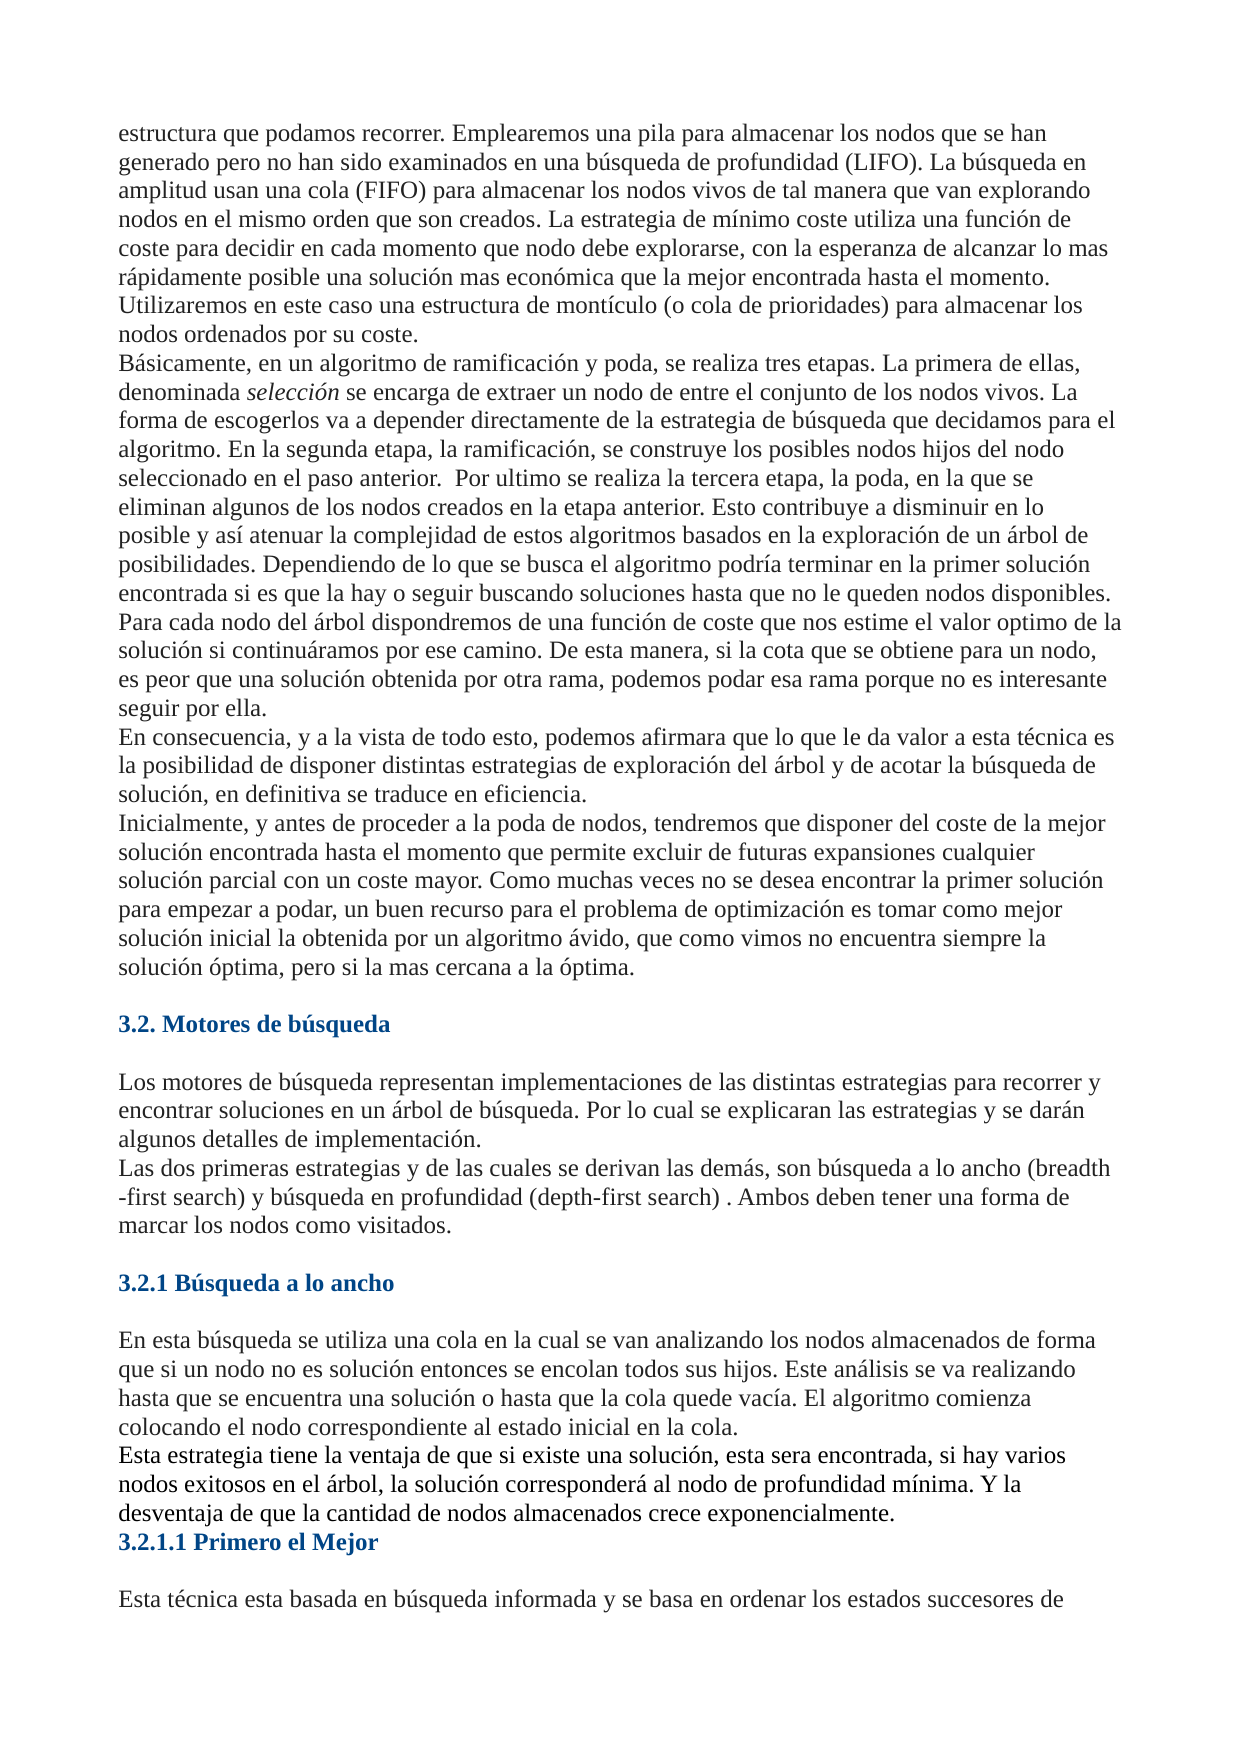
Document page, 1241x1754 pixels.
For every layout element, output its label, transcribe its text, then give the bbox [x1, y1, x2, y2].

text Las dos primeras estrategias y de las cuales se derivan las demás, son búsqueda a lo ancho (breadth -first search) y búsqueda en profundidad (depth-first search) . Ambos deben tener una forma de marcar los nodos como visitados. [118, 1153, 1122, 1239]
text Inicialmente, y antes de proceder a la poda de nodos, tendremos que disponer del coste de la mejor solución encontrada hasta el momento que permite excluir de futuras expansiones cualquier solución parcial con un coste mayor. Como muchas veces no se desea encontrar la primer solución para empezar a podar, un buen recurso para el problema de optimización es tomar como mejor solución inicial la obtenida por un algoritmo ávido, que como vimos no encuentra siempre la solución óptima, pero si la mas cercana a la óptima. [118, 808, 1122, 981]
text 3.2.1.1 Primero el Mejor Esta técnica esta basada en búsqueda informada y se basa en ordenar los estados succesores de [118, 1527, 1122, 1613]
text 3.2. Motores de búsqueda [118, 1009, 1122, 1038]
text estructura que podamos recorrer. Emplearemos una pila para almacenar los nodos que se han generado pero no han sido examinados en una búsqueda de profundidad (LIFO). La búsqueda en amplitud usan una cola (FIFO) para almacenar los nodos vivos de tal manera que van explorando nodos en el mismo orden que son creados. La estrategia de mínimo coste utiliza una función de coste para decidir en cada momento que nodo debe explorarse, con la esperanza de alcanzar lo mas rápidamente posible una solución mas económica que la mejor encontrada hasta el momento. Utilizaremos en este caso una estructura de montículo (o cola de prioridades) para almacenar los nodos ordenados por su coste. [118, 118, 1122, 348]
text En esta búsqueda se utiliza una cola en la cual se van analizando los nodos almacenados de forma que si un nodo no es solución entonces se encolan todos sus hijos. Este análisis se va realizando hasta que se encuentra una solución o hasta que la cola quede vacía. El algoritmo comienza colocando el nodo correspondiente al estado inicial en la cola. [118, 1326, 1122, 1441]
text Básicamente, en un algoritmo de ramificación y poda, se realiza tres etapas. La primera de ellas, denominada selección se encarga de extraer un nodo de entre el conjunto de los nodos vivos. La forma de escogerlos va a depender directamente de la estrategia de búsqueda que decidamos para el algoritmo. En la segunda etapa, la ramificación, se construye los posibles nodos hijos del nodo seleccionado en el paso anterior. Por ultimo se realiza la tercera etapa, la poda, en la que se eliminan algunos de los nodos creados en la etapa anterior. Esto contribuye a disminuir en lo posible y así atenuar la complejidad de estos algoritmos basados en la exploración de un árbol de posibilidades. Dependiendo de lo que se busca el algoritmo podría terminar en la primer solución encontrada si es que la hay o seguir buscando soluciones hasta que no le queden nodos disponibles. [118, 348, 1122, 607]
text En consecuencia, y a la vista de todo esto, podemos afirmara que lo que le da valor a esta técnica es la posibilidad de disponer distintas estrategias de exploración del árbol y de acotar la búsqueda de solución, en definitiva se traduce en eficiencia. [118, 722, 1122, 808]
text Los motores de búsqueda representan implementaciones de las distintas estrategias para recorrer y encontrar soluciones en un árbol de búsqueda. Por lo cual se explicaran las estrategias y se darán algunos detalles de implementación. [118, 1067, 1122, 1153]
text Para cada nodo del árbol dispondremos de una función de coste que nos estime el valor optimo de la solución si continuáramos por ese camino. De esta manera, si la cota que se obtiene para un nodo, es peor que una solución obtenida por otra rama, podemos podar esa rama porque no es interesante seguir por ella. [118, 607, 1122, 722]
text 3.2.1 Búsqueda a lo ancho [118, 1268, 1122, 1326]
text Esta estrategia tiene la ventaja de que si existe una solución, esta sera encontrada, si hay varios nodos exitosos en el árbol, la solución corresponderá al nodo de profundidad mínima. Y la desventaja de que la cantidad de nodos almacenados crece exponencialmente. [118, 1441, 1122, 1527]
